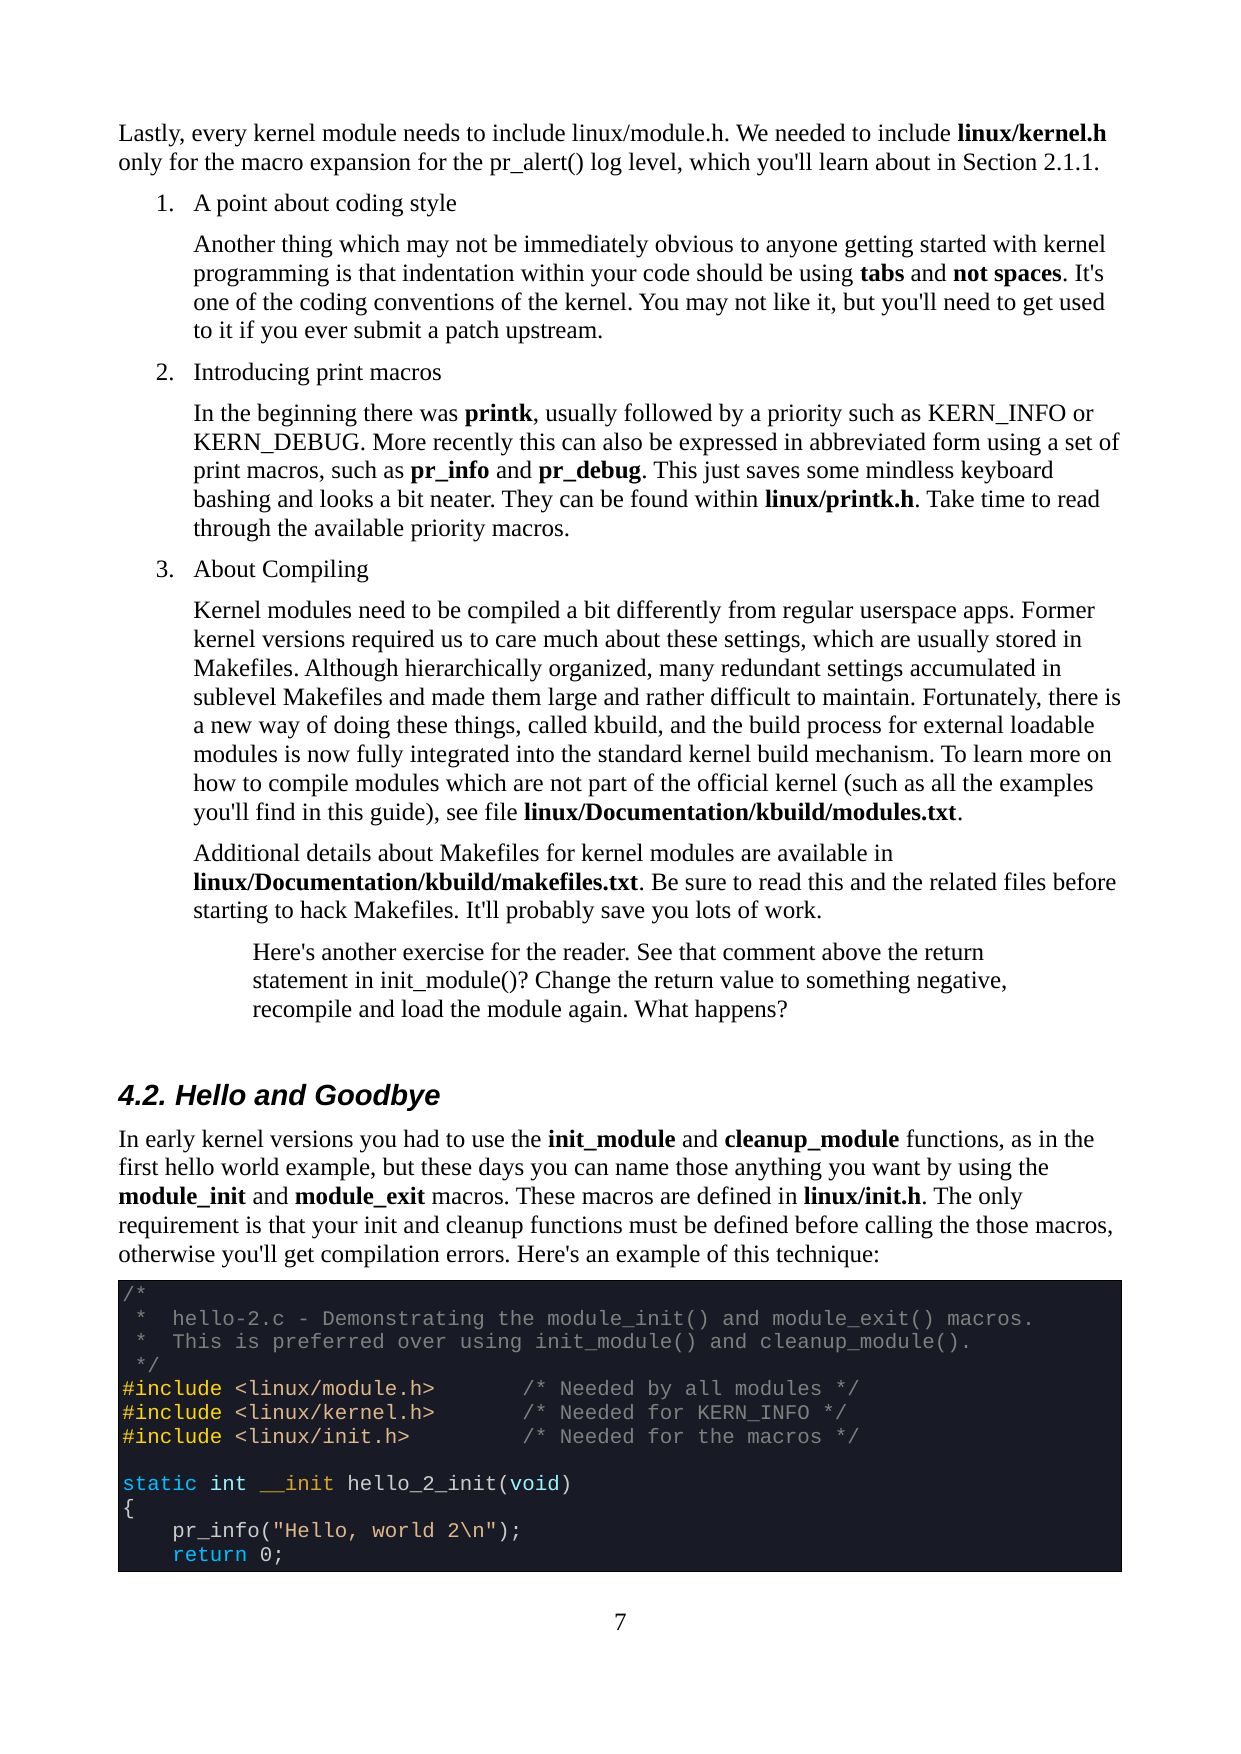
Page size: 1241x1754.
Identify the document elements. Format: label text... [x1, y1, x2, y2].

text * This is preferred over using init_module() and cleanup_module(). [119, 1327, 1121, 1351]
text In early kernel versions you had to use the init_module and cleanup_module functions, as in the first hello world example, but these days you can name those anything you want by using the module_init and module_exit macros. These macros are defined in linux/init.h. The only requirement is that your init and cleanup functions must be defined before calling the those macros, otherwise you'll get compilation errors. Here's an example of this technique: [118, 1124, 1122, 1267]
text return 0; [119, 1540, 1121, 1571]
text { [119, 1493, 1121, 1516]
text * hello-2.c - Demonstrating the module_init() and module_exit() macros. [119, 1303, 1121, 1327]
text Lastly, every kernel module needs to include linux/module.h. We needed to include linux/kernel.h only for the macro expansion for the pr_alert() log level, which you'll learn about in Section 2.1.1. [118, 118, 1122, 176]
text #include <linux/module.h> /* Needed by all modules */ [119, 1374, 1121, 1398]
list About Compiling [156, 554, 1122, 583]
list Another thing which may not be immediately obvious to anyone getting started with kernel programming is that indentation within your code should be using tabs and not spaces. It's one of the coding conventions of the kernel. You may not like it, but you'll need to get used to it if you ever submit a patch upstream. [156, 229, 1122, 344]
subtitle Hello and Goodbye [118, 1078, 1122, 1111]
list Additional details about Makefiles for kernel modules are available in linux/Documentation/kbuild/makefiles.txt. Be sure to read this and the related files before starting to hack Makefiles. It'll probably save you lots of work. [156, 838, 1122, 924]
list Kernel modules need to be compiled a bit differently from regular userspace apps. Former kernel versions required us to care much about these settings, which are usually stored in Makefiles. Although hierarchically organized, many redundant settings accumulated in sublevel Makefiles and made them large and rather difficult to maintain. Fortunately, there is a new way of doing these things, called kbuild, and the build process for external loadable modules is now fully integrated into the standard kernel build mechanism. To learn more on how to compile modules which are not part of the official kernel (such as all the examples you'll find in this guide), see file linux/Documentation/kbuild/modules.txt. [156, 596, 1122, 826]
text #include <linux/kernel.h> /* Needed for KERN_INFO */ [119, 1398, 1121, 1422]
text pr_info("Hello, world 2\n"); [119, 1516, 1121, 1540]
text #include <linux/init.h> /* Needed for the macros */ [119, 1422, 1121, 1445]
list Here's another exercise for the reader. See that comment above the return statement in init_module()? Change the return value to something negative, recompile and load the module again. What happens? [215, 937, 1063, 1023]
list Introducing print macros [156, 357, 1122, 386]
list In the beginning there was printk, usually followed by a priority such as KERN_INFO or KERN_DEBUG. More recently this can also be expressed in abbreviated form using a set of print macros, such as pr_info and pr_debug. This just saves some mindless keyboard bashing and looks a bit neater. They can be found within linux/printk.h. Take time to read through the available priority macros. [156, 398, 1122, 542]
text /* [119, 1281, 1121, 1303]
text */ [119, 1351, 1121, 1374]
list A point about coding style [156, 188, 1122, 217]
text static int __init hello_2_init(void) [119, 1469, 1121, 1493]
